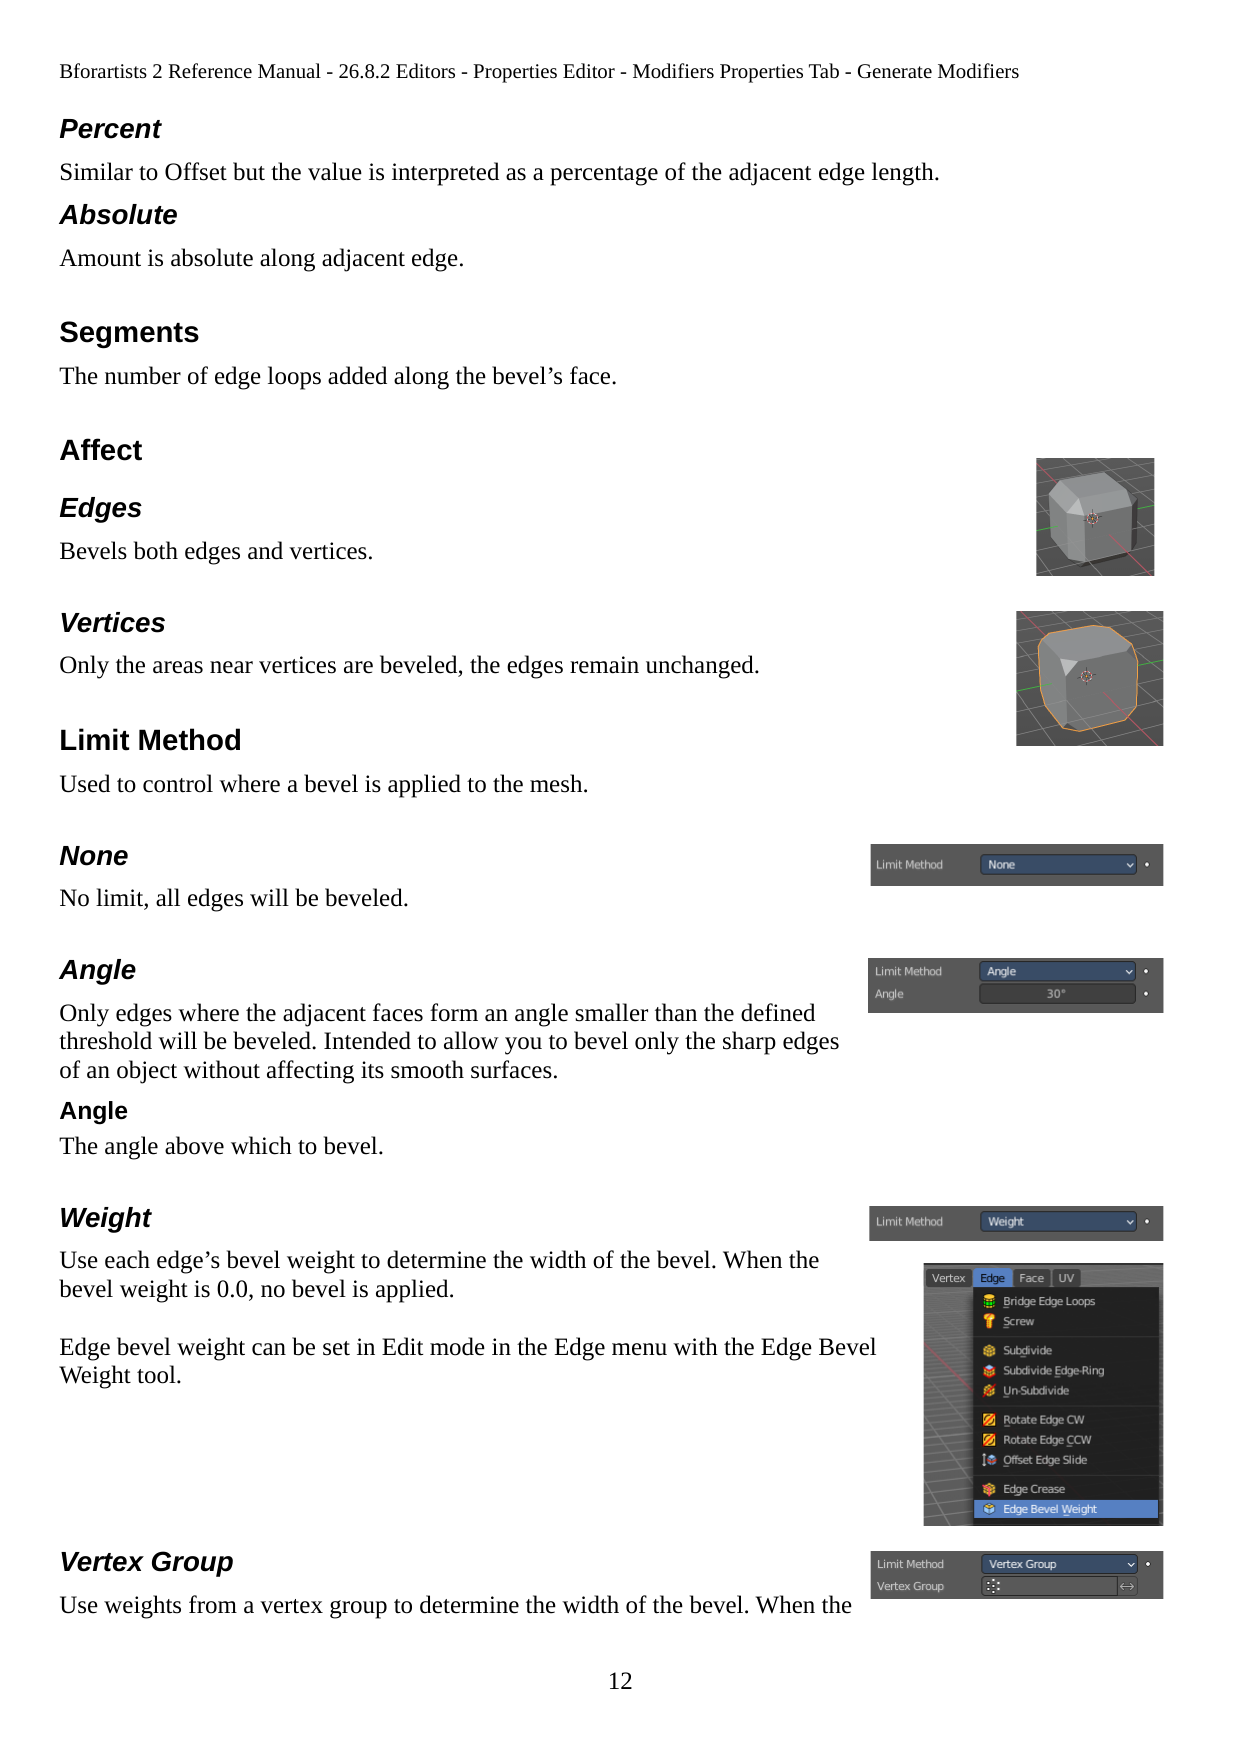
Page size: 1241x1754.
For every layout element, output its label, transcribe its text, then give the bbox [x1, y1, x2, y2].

picture [870, 844, 1164, 886]
text Used to control where a bevel is applied to the mesh. [59, 769, 1181, 798]
text Use weights from a vertex group to determine the width of the bevel. When the [59, 1590, 1181, 1619]
text Similar to Offset but the value is interpreted as a percentage of the adjacent edge length. [59, 157, 1181, 186]
subtitle Absolute [59, 198, 1181, 230]
text The angle above which to bevel. [59, 1131, 1181, 1160]
subtitle Edges [59, 492, 1036, 524]
picture [868, 958, 1164, 1013]
picture [870, 1551, 1164, 1599]
text Only the areas near vertices are beveled, the edges remain unchanged. [59, 651, 1016, 679]
text Use each edge’s bevel weight to determine the width of the bevel. When the bevel weight is 0.0, no bevel is applied. [59, 1246, 1181, 1303]
subtitle Affect [59, 433, 1181, 467]
text No limit, all edges will be beveled. [59, 883, 1181, 912]
subtitle Weight [59, 1201, 1181, 1233]
text Edge bevel weight can be set in Edit mode in the Edge menu with the Edge Bevel Weight tool. [59, 1332, 923, 1389]
picture [869, 1206, 1164, 1241]
subtitle [1155, 492, 1181, 524]
subtitle Percent [59, 113, 1181, 144]
text The number of edge loops added along the bevel’s face. [59, 361, 1181, 390]
subtitle Angle [59, 953, 1181, 985]
text Only edges where the adjacent faces form an angle smaller than the defined threshold will be beveled. Intended to allow you to bevel only the sharp edges of an object without affecting its smooth surfaces. [59, 998, 1181, 1084]
subtitle None [59, 839, 1181, 871]
picture [1016, 611, 1164, 746]
subtitle Vertex Group [59, 1546, 1181, 1577]
subtitle Angle [59, 1096, 1181, 1125]
subtitle Segments [59, 315, 1181, 348]
text Bevels both edges and vertices. [59, 536, 1036, 565]
subtitle Vertices [59, 606, 1181, 638]
text Amount is absolute along adjacent edge. [59, 243, 1181, 271]
picture [1036, 458, 1155, 576]
picture [923, 1263, 1164, 1526]
text [1155, 536, 1181, 565]
subtitle Limit Method [59, 723, 1181, 756]
